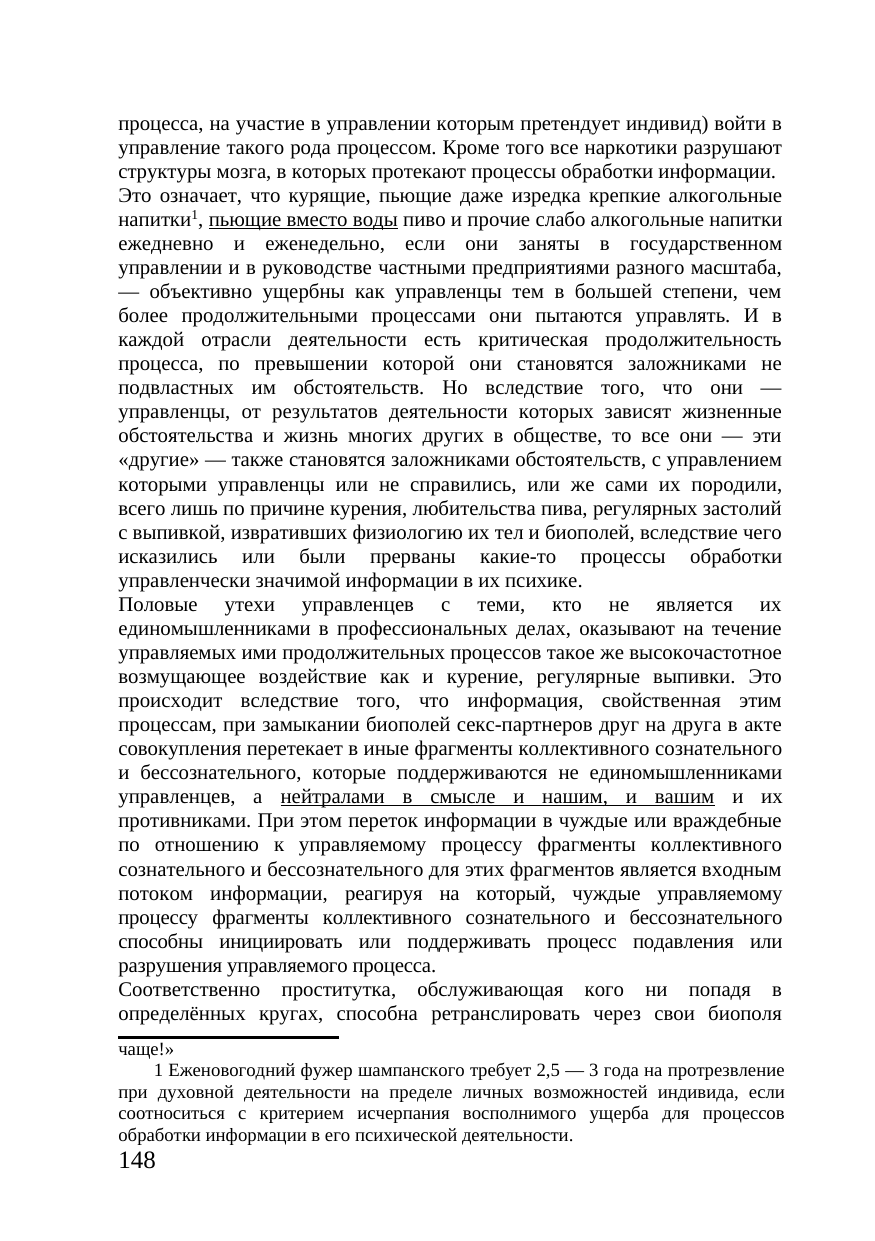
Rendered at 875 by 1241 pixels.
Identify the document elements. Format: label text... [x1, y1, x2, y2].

text Это означает, что курящие, пьющие даже изредка крепкие алкогольные напитки, пьющие вместо воды пиво и прочие слабо алкогольные напитки ежедневно и еженедельно, если они заняты в государственном управлении и в руководстве частными предприятиями разного масштаба, — объективно ущербны как управленцы тем в большей степени, чем более продолжительными процессами они пытаются управлять. И в каждой отрасли деятельности есть критическая продолжительность процесса, по превышении которой они становятся заложниками не подвластных им обстоятельств. Но вследствие того, что они — управленцы, от результатов деятельности которых зависят жизненные обстоятельства и жизнь многих других в обществе, то все они — эти «другие» — также становятся заложниками обстоятельств, с управлением которыми управленцы или не справились, или же сами их породили, всего лишь по причине курения, любительства пива, регулярных застолий с выпивкой, извративших физиологию их тел и биополей, вследствие чего исказились или были прерваны какие-то процессы обработки управленчески значимой информации в их психике. [118, 183, 783, 592]
text Половые утехи управленцев с теми, кто не является их единомышленниками в профессиональных делах, оказывают на течение управляемых ими продолжительных процессов такое же высокочастотное возмущающее воздействие как и курение, регулярные выпивки. Это происходит вследствие того, что информация, свойственная этим процессам, при замыкании биополей секс-партнеров друг на друга в акте совокупления перетекает в иные фрагменты коллективного сознательного и бессознательного, которые поддерживаются не единомышленниками управленцев, а нейтралами в смысле и нашим, и вашим и их противниками. При этом переток информации в чуждые или враждебные по отношению к управляемому процессу фрагменты коллективного сознательного и бессознательного для этих фрагментов является входным потоком информации, реагируя на который, чуждые управляемому процессу фрагменты коллективного сознательного и бессознательного способны инициировать или поддерживать процесс подавления или разрушения управляемого процесса. [118, 592, 783, 977]
text процесса, на участие в управлении которым претендует индивид) войти в управление такого рода процессом. Кроме того все наркотики разрушают структуры мозга, в которых протекают процессы обработки информации. [118, 111, 783, 183]
text чаще!» [118, 1038, 786, 1059]
text Соответственно проститутка, обслуживающая кого ни попадя в определённых кругах, способна ретранслировать через свои биополя [118, 977, 783, 1025]
text Еженовогодний фужер шампанского требует 2,5 — 3 года на протрезвление при духовной деятельности на пределе личных возможностей индивида, если соотноситься с критерием исчерпания восполнимого ущерба для процессов обработки информации в его психической деятельности. [118, 1059, 786, 1145]
